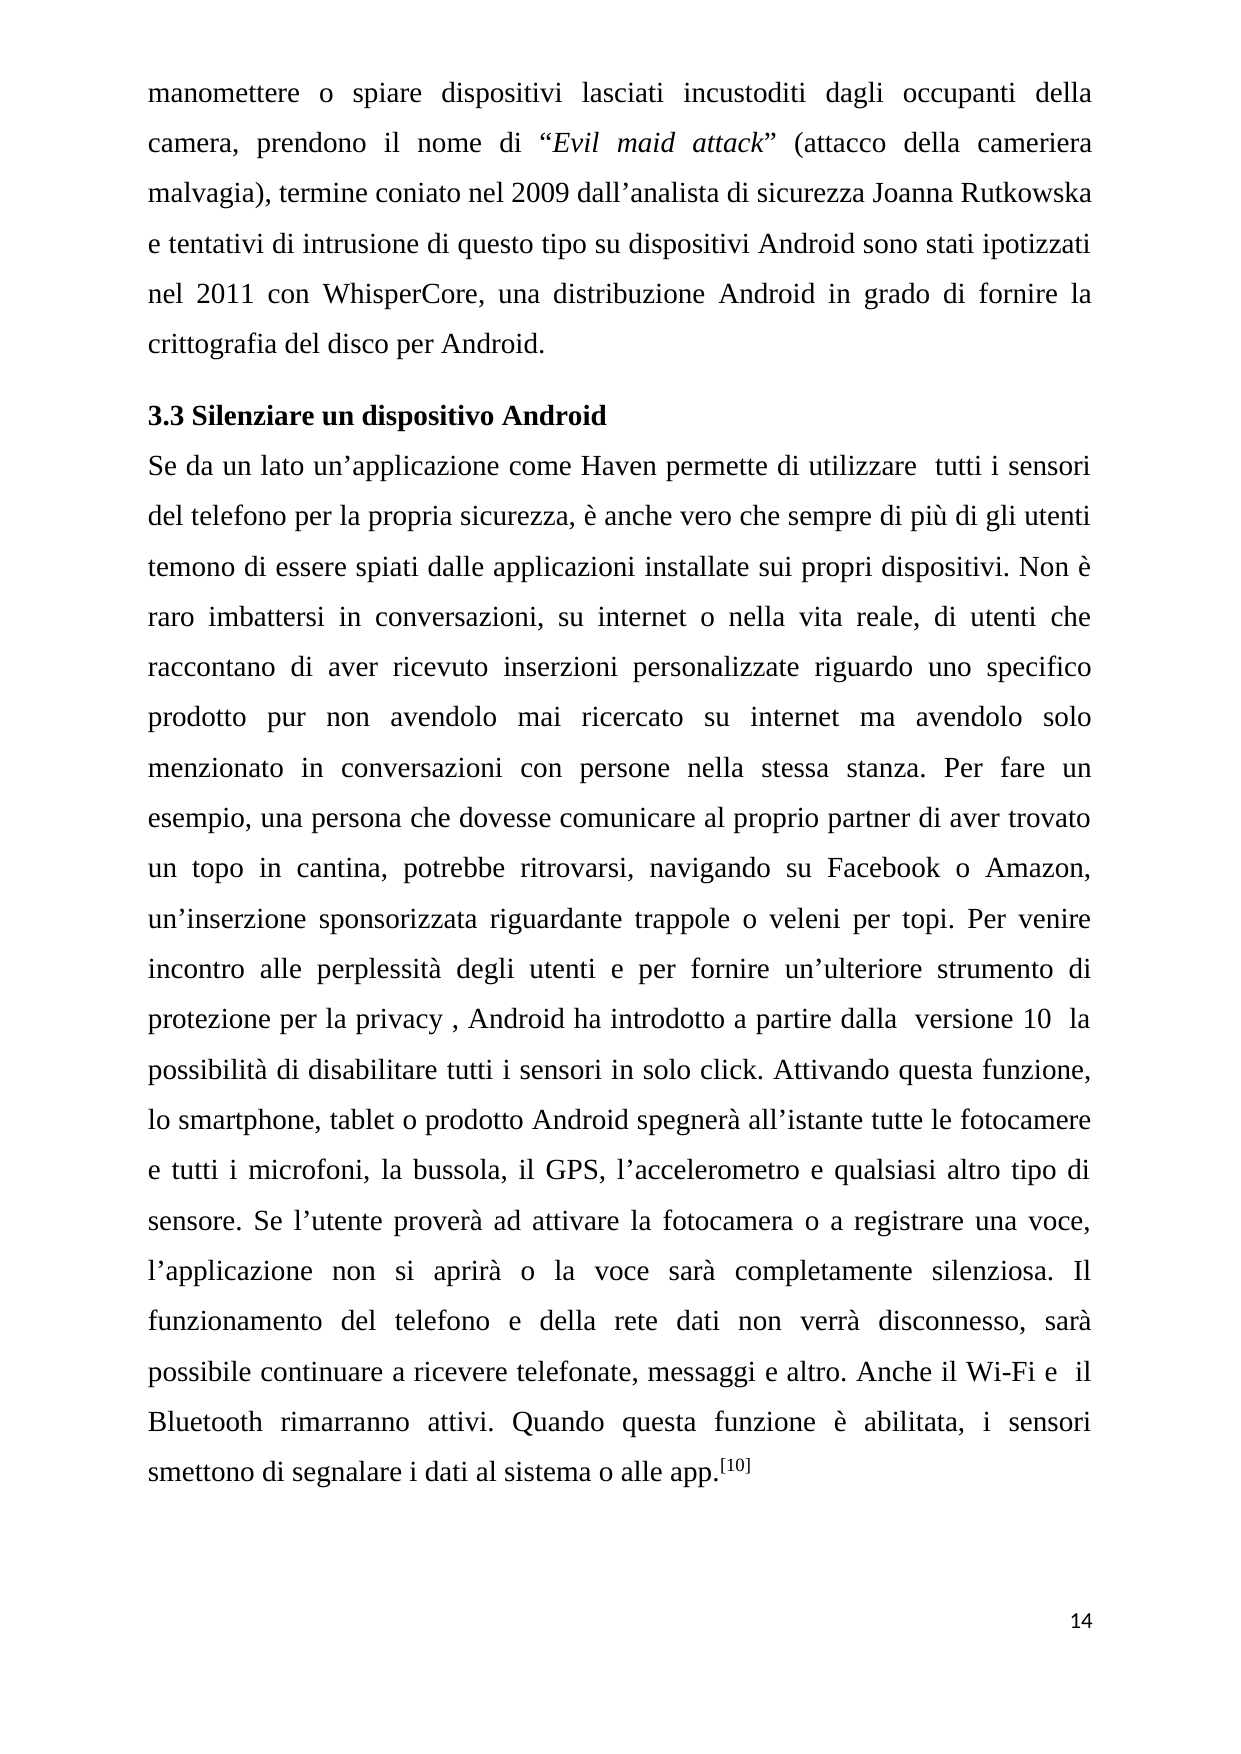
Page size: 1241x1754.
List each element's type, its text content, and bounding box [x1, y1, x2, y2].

text Se da un lato un’applicazione come Haven permette di utilizzare tutti i sensori del telefono per la propria sicurezza, è anche vero che sempre di più di gli utenti temono di essere spiati dalle applicazioni installate sui propri dispositivi. Non è raro imbattersi in conversazioni, su internet o nella vita reale, di utenti che raccontano di aver ricevuto inserzioni personalizzate riguardo uno specifico prodotto pur non avendolo mai ricercato su internet ma avendolo solo menzionato in conversazioni con persone nella stessa stanza. Per fare un esempio, una persona che dovesse comunicare al proprio partner di aver trovato un topo in cantina, potrebbe ritrovarsi, navigando su Facebook o Amazon, un’inserzione sponsorizzata riguardante trappole o veleni per topi. Per venire incontro alle perplessità degli utenti e per fornire un’ulteriore strumento di protezione per la privacy , Android ha introdotto a partire dalla versione 10 la possibilità di disabilitare tutti i sensori in solo click. Attivando questa funzione, lo smartphone, tablet o prodotto Android spegnerà all’istante tutte le fotocamere e tutti i microfoni, la bussola, il GPS, l’accelerometro e qualsiasi altro tipo di sensore. Se l’utente proverà ad attivare la fotocamera o a registrare una voce, l’applicazione non si aprirà o la voce sarà completamente silenziosa. Il funzionamento del telefono e della rete dati non verrà disconnesso, sarà possibile continuare a ricevere telefonate, messaggi e altro. Anche il Wi-Fi e il Bluetooth rimarranno attivi. Quando questa funzione è abilitata, i sensori smettono di segnalare i dati al sistema o alle app.[10] [148, 448, 1092, 1488]
subtitle 3.3 Silenziare un dispositivo Android [148, 398, 1092, 431]
text manomettere o spiare dispositivi lasciati incustoditi dagli occupanti della camera, prendono il nome di “Evil maid attack” (attacco della cameriera malvagia), termine coniato nel 2009 dall’analista di sicurezza Joanna Rutkowska e tentativi di intrusione di questo tipo su dispositivi Android sono stati ipotizzati nel 2011 con WhisperCore, una distribuzione Android in grado di fornire la crittografia del disco per Android. [148, 75, 1092, 360]
